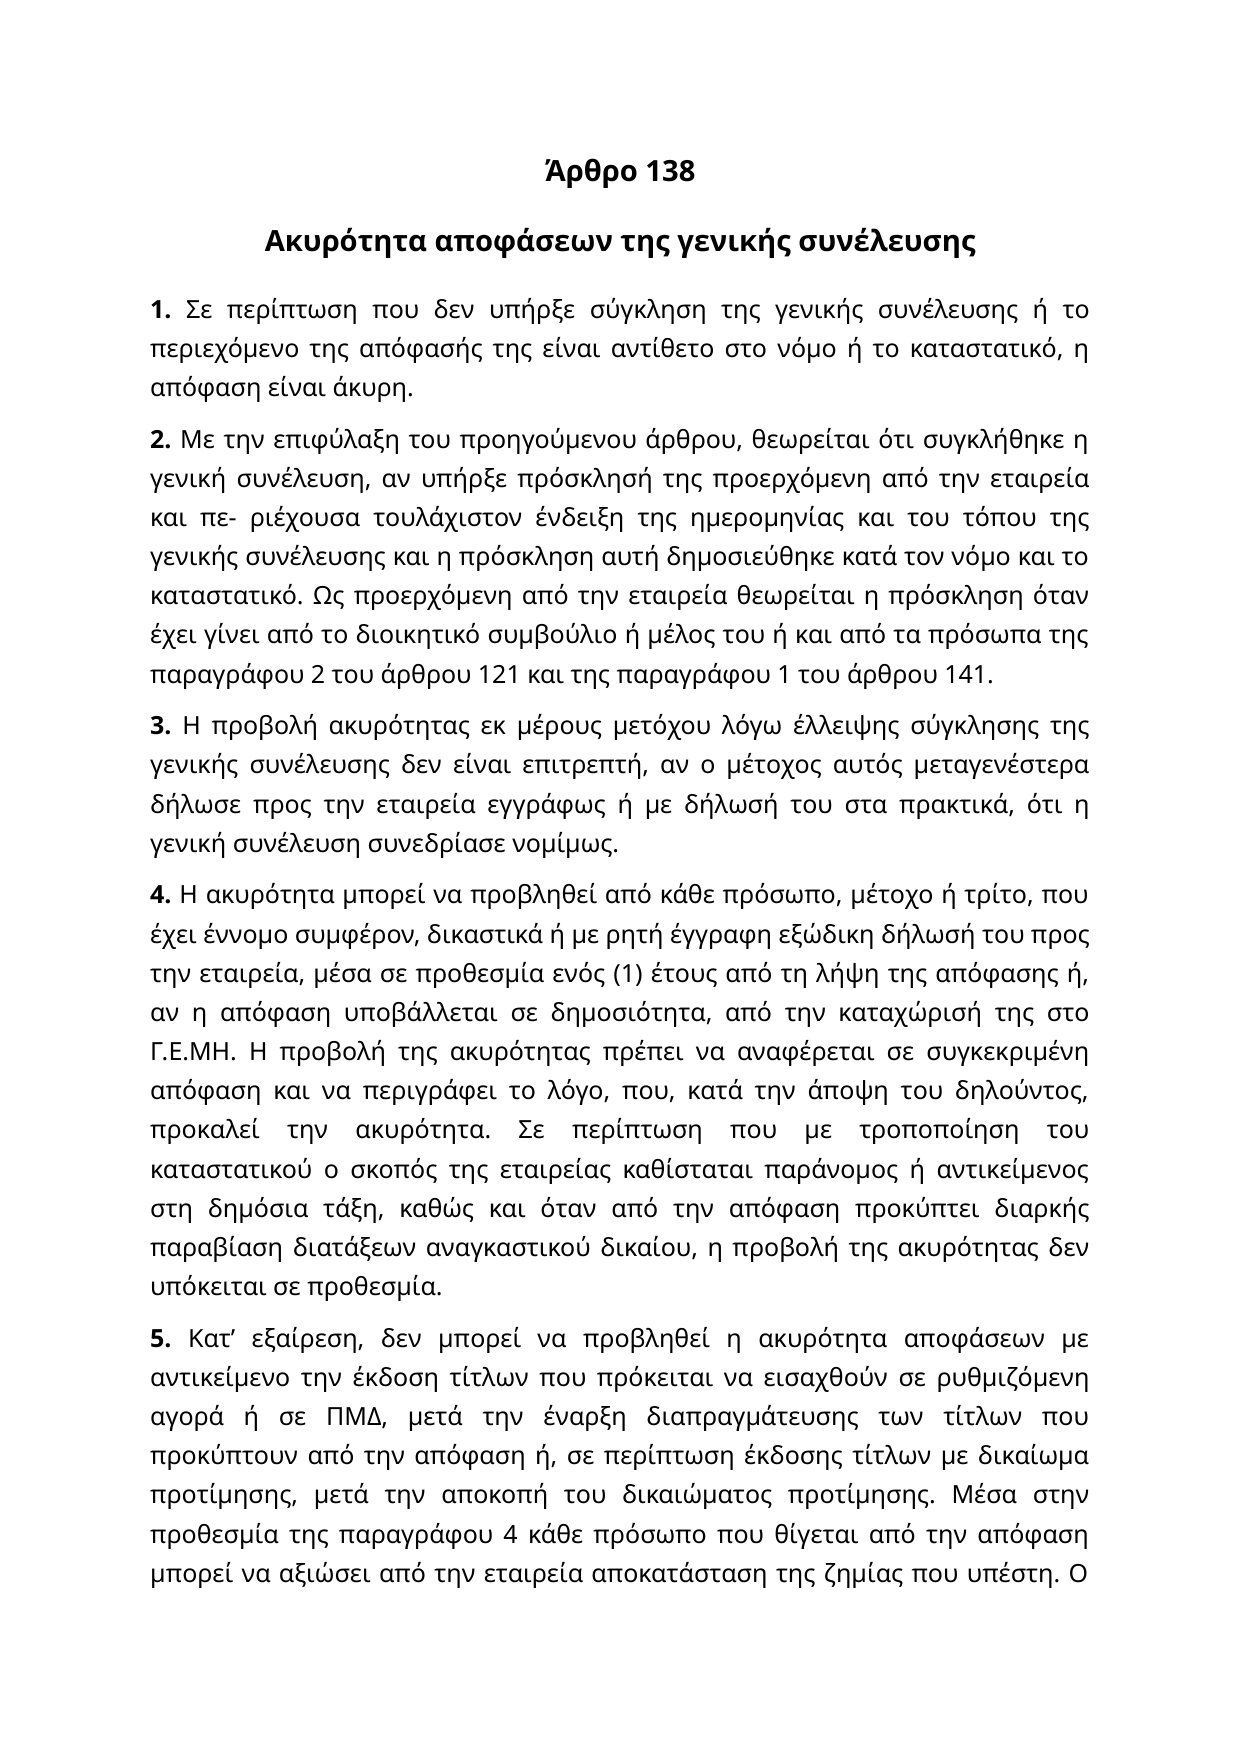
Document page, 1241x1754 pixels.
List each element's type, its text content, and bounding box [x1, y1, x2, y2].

subtitle Άρθρο 138 [150, 150, 1090, 190]
text 4. Η ακυρότητα μπορεί να προβληθεί από κάθε πρόσωπο, μέτοχο ή τρίτο, που έχει έννομο συμφέρον, δικαστικά ή με ρητή έγγραφη εξώδικη δήλωσή του προς την εταιρεία, μέσα σε προθεσμία ενός (1) έτους από τη λήψη της απόφασης ή, αν η απόφαση υποβάλλεται σε δημοσιότητα, από την καταχώρισή της στο Γ.Ε.ΜΗ. Η προβολή της ακυρότητας πρέπει να αναφέρεται σε συγκεκριμένη απόφαση και να περιγράφει το λόγο, που, κατά την άποψη του δηλούντος, προκαλεί την ακυρότητα. Σε περίπτωση που με τροποποίηση του καταστατικού ο σκοπός της εταιρείας καθίσταται παράνομος ή αντικείμενος στη δημόσια τάξη, καθώς και όταν από την απόφαση προκύπτει διαρκής παραβίαση διατάξεων αναγκαστικού δικαίου, η προβολή της ακυρότητας δεν υπόκειται σε προθεσμία. [150, 877, 1090, 1303]
subtitle Ακυρότητα αποφάσεων της γενικής συνέλευσης [150, 221, 1090, 260]
text 2. Με την επιφύλαξη του προηγούμενου άρθρου, θεωρείται ότι συγκλήθηκε η γενική συνέλευση, αν υπήρξε πρόσκλησή της προερχόμενη από την εταιρεία και πε- ριέχουσα τουλάχιστον ένδειξη της ημερομηνίας και του τόπου της γενικής συνέλευσης και η πρόσκληση αυτή δημοσιεύθηκε κατά τον νόμο και το καταστατικό. Ως προερχόμενη από την εταιρεία θεωρείται η πρόσκληση όταν έχει γίνει από το διοικητικό συμβούλιο ή μέλος του ή και από τα πρόσωπα της παραγράφου 2 του άρθρου 121 και της παραγράφου 1 του άρθρου 141. [150, 421, 1090, 690]
text 3. Η προβολή ακυρότητας εκ μέρους μετόχου λόγω έλλειψης σύγκλησης της γενικής συνέλευσης δεν είναι επιτρεπτή, αν ο μέτοχος αυτός μεταγενέστερα δήλωσε προς την εταιρεία εγγράφως ή με δήλωσή του στα πρακτικά, ότι η γενική συνέλευση συνεδρίασε νομίμως. [150, 708, 1090, 859]
text 5. Κατ’ εξαίρεση, δεν μπορεί να προβληθεί η ακυρότητα αποφάσεων με αντικείμενο την έκδοση τίτλων που πρόκειται να εισαχθούν σε ρυθμιζόμενη αγορά ή σε ΠΜΔ, μετά την έναρξη διαπραγμάτευσης των τίτλων που προκύπτουν από την απόφαση ή, σε περίπτωση έκδοσης τίτλων με δικαίωμα προτίμησης, μετά την αποκοπή του δικαιώματος προτίμησης. Μέσα στην προθεσμία της παραγράφου 4 κάθε πρόσωπο που θίγεται από την απόφαση μπορεί να αξιώσει από την εταιρεία αποκατάσταση της ζημίας που υπέστη. Ο [150, 1320, 1090, 1589]
text 1. Σε περίπτωση που δεν υπήρξε σύγκληση της γενικής συνέλευσης ή το περιεχόμενο της απόφασής της είναι αντίθετο στο νόμο ή το καταστατικό, η απόφαση είναι άκυρη. [150, 291, 1090, 404]
